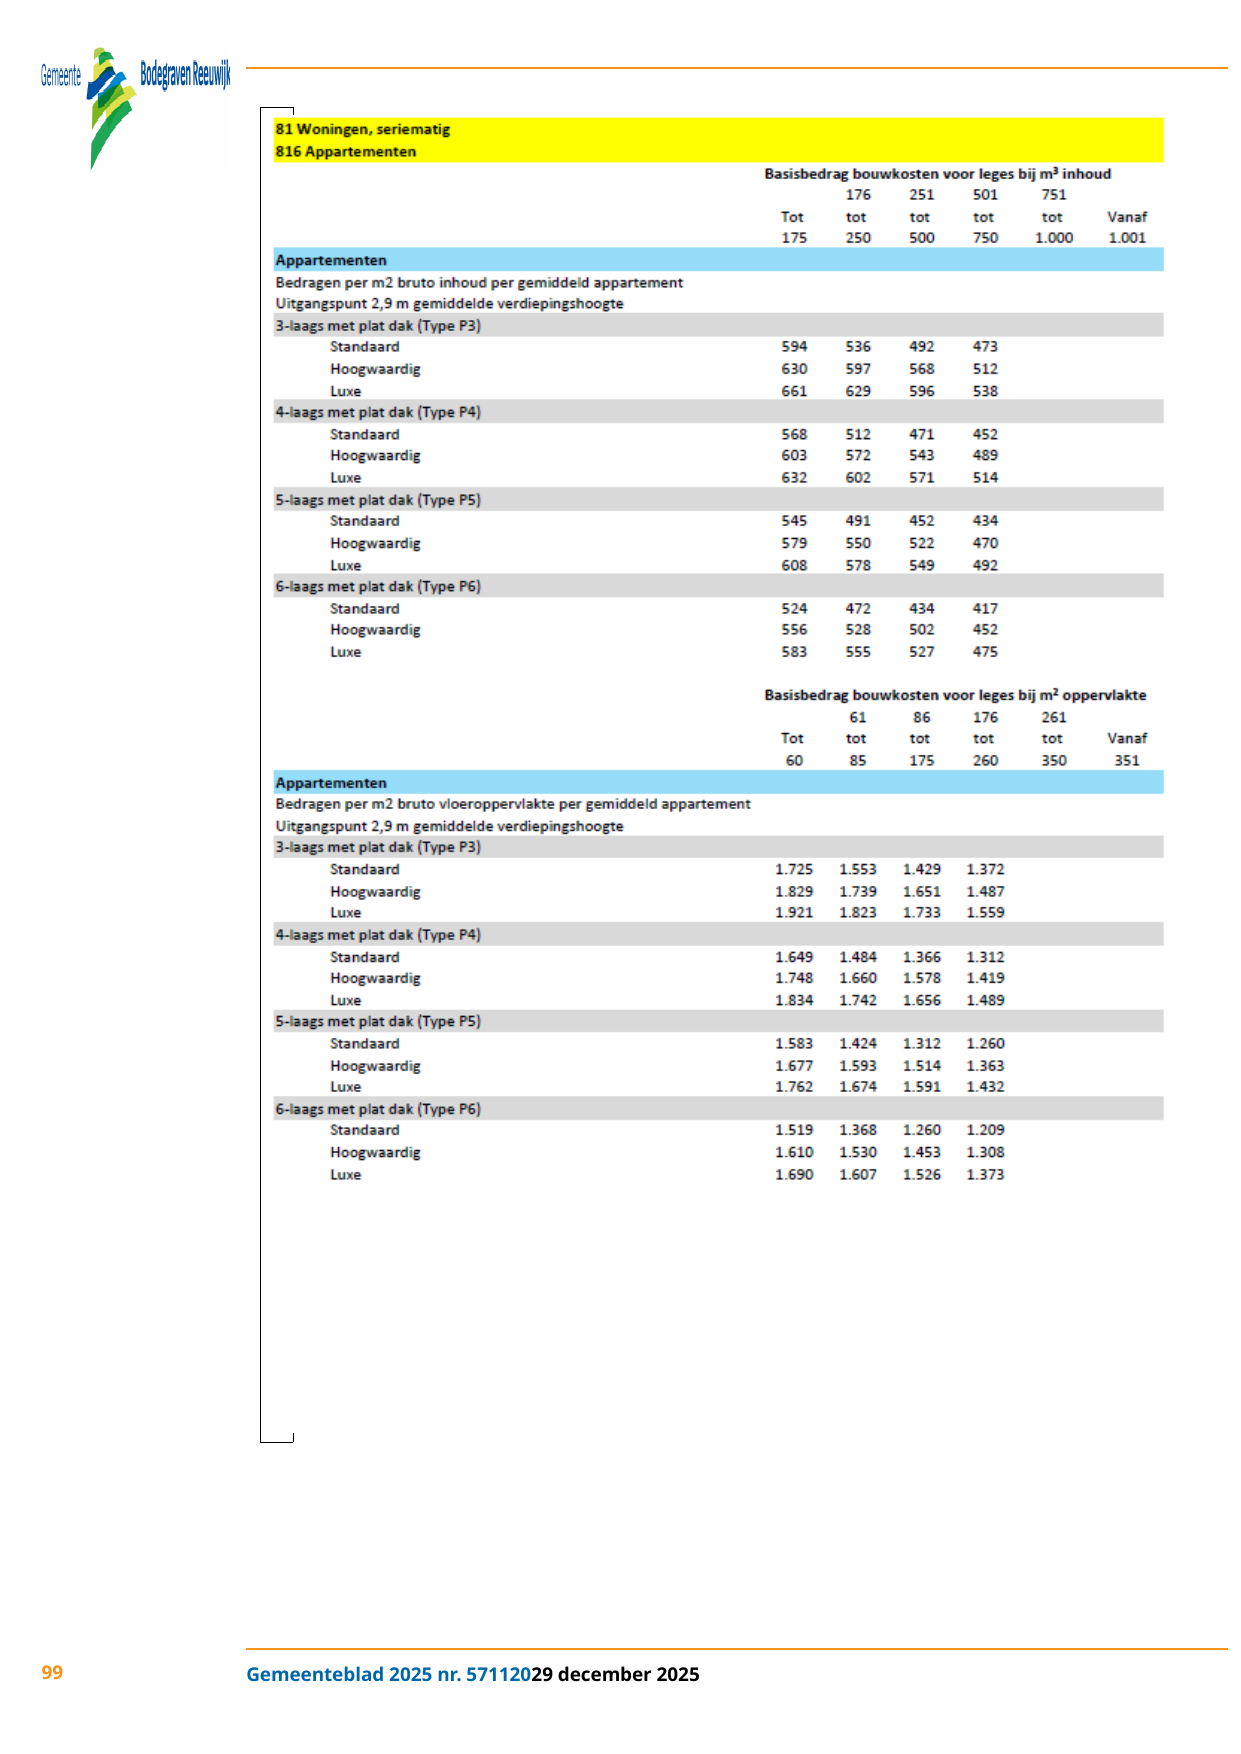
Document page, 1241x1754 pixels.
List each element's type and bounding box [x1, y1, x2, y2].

picture [41, 47, 231, 172]
picture [268, 115, 1173, 1433]
